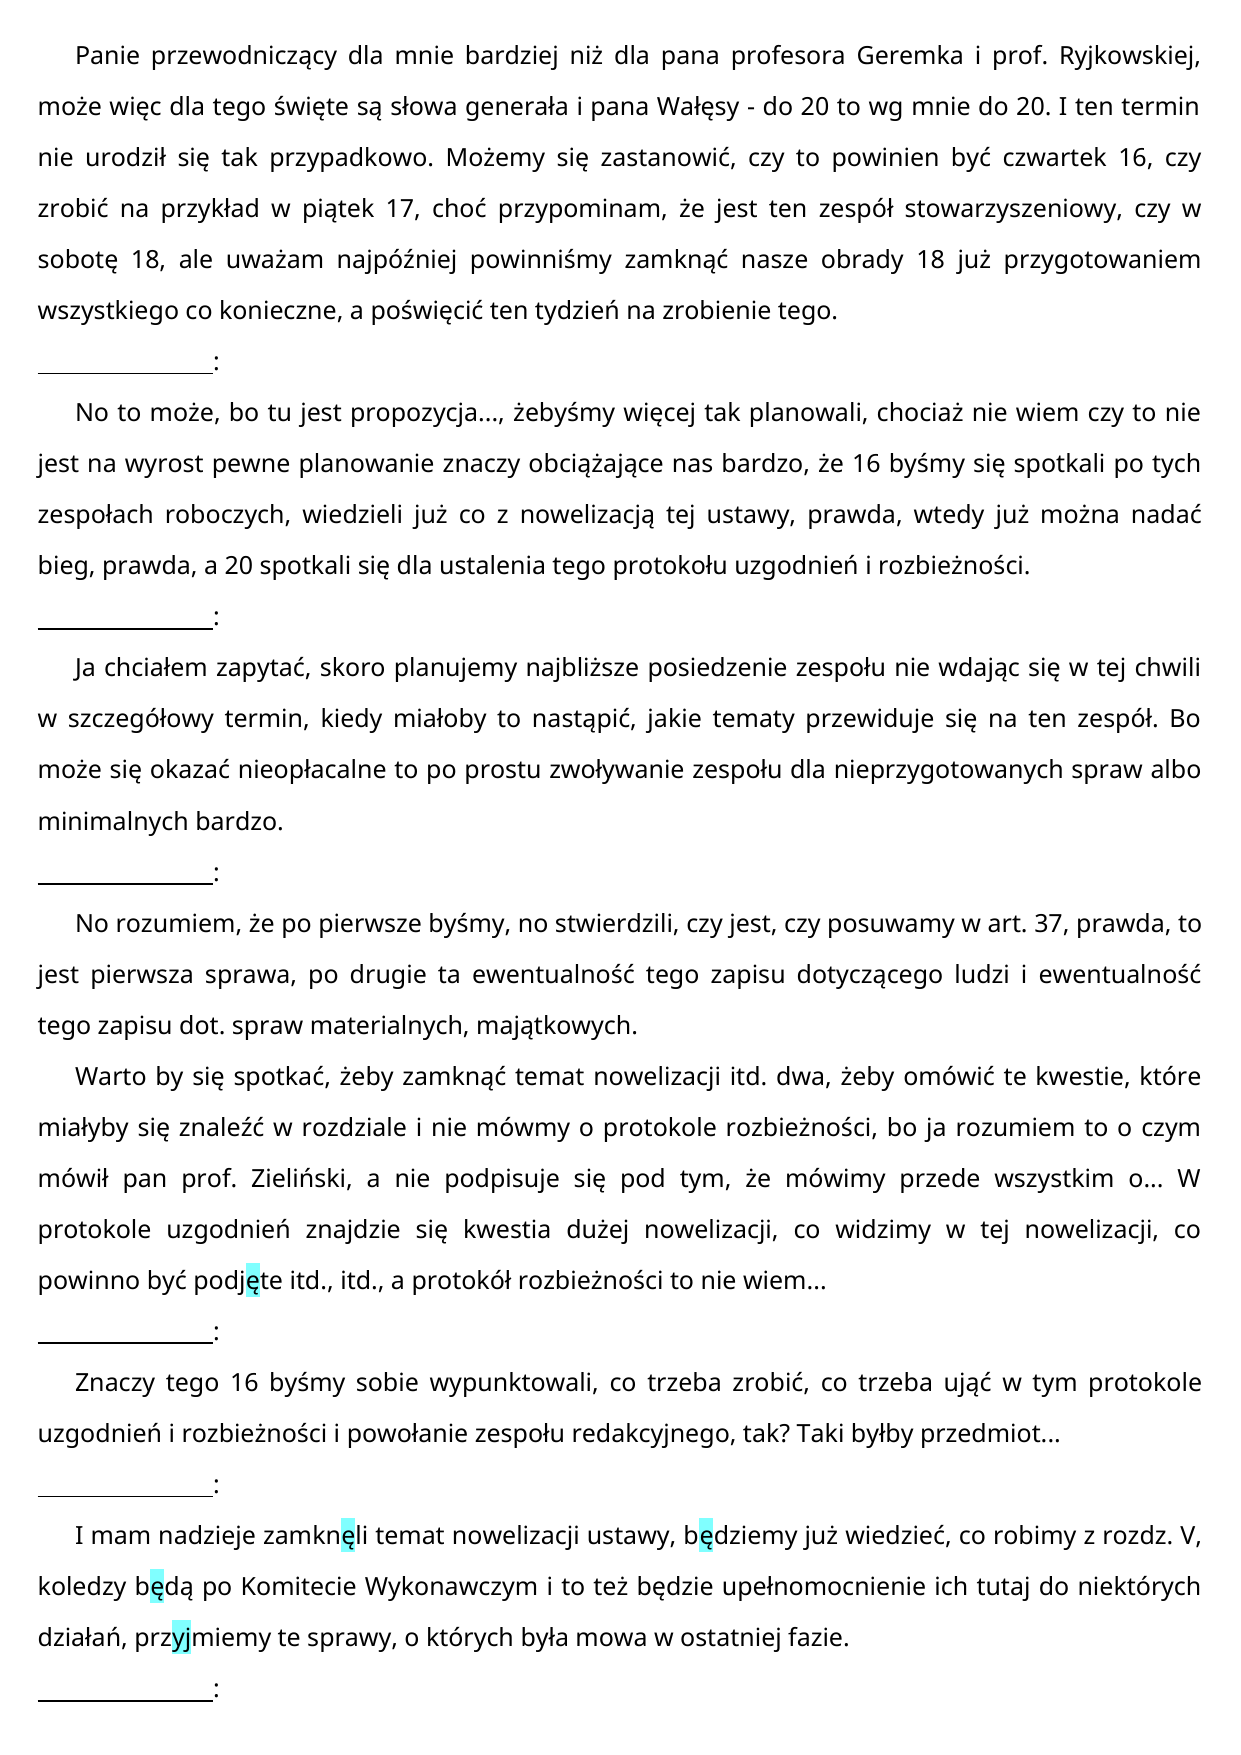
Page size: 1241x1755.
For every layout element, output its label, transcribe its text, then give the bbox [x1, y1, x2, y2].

text No to może, bo tu jest propozycja..., żebyśmy więcej tak planowali, chociaż nie wiem czy to nie jest na wyrost pewne planowanie znaczy obciążające nas bardzo, że 16 byśmy się spotkali po tych zespołach roboczych, wiedzieli już co z nowelizacją tej ustawy, prawda, wtedy już można nadać bieg, prawda, a 20 spotkali się dla ustalenia tego protokołu uzgodnień i rozbieżności. [37, 395, 1203, 582]
text : [37, 1313, 1203, 1348]
text : [37, 854, 1203, 888]
text No rozumiem, że po pierwsze byśmy, no stwierdzili, czy jest, czy posuwamy w art. 37, prawda, to jest pierwsza sprawa, po drugie ta ewentualność tego zapisu dotyczącego ludzi i ewentualność tego zapisu dot. spraw materialnych, majątkowych. [37, 905, 1203, 1041]
text Znaczy tego 16 byśmy sobie wypunktowali, co trzeba zrobić, co trzeba ująć w tym protokole uzgodnień i rozbieżności i powołanie zespołu redakcyjnego, tak? Taki byłby przedmiot... [37, 1364, 1203, 1450]
text Warto by się spotkać, żeby zamknąć temat nowelizacji itd. dwa, żeby omówić te kwestie, które miałyby się znaleźć w rozdziale i nie mówmy o protokole rozbieżności, bo ja rozumiem to o czym mówił pan prof. Zieliński, a nie podpisuje się pod tym, że mówimy przede wszystkim o... W protokole uzgodnień znajdzie się kwestia dużej nowelizacji, co widzimy w tej nowelizacji, co powinno być podjęte itd., itd., a protokół rozbieżności to nie wiem... [37, 1058, 1203, 1297]
text Panie przewodniczący dla mnie bardziej niż dla pana profesora Geremka i prof. Ryjkowskiej, może więc dla tego święte są słowa generała i pana Wałęsy - do 20 to wg mnie do 20. I ten termin nie urodził się tak przypadkowo. Możemy się zastanowić, czy to powinien być czwartek 16, czy zrobić na przykład w piątek 17, choć przypominam, że jest ten zespół stowarzyszeniowy, czy w sobotę 18, ale uważam najpóźniej powinniśmy zamknąć nasze obrady 18 już przygotowaniem wszystkiego co konieczne, a poświęcić ten tydzień na zrobienie tego. [37, 37, 1203, 327]
text Ja chciałem zapytać, skoro planujemy najbliższe posiedzenie zespołu nie wdając się w tej chwili w szczegółowy termin, kiedy miałoby to nastąpić, jakie tematy przewiduje się na ten zespół. Bo może się okazać nieopłacalne to po prostu zwoływanie zespołu dla nieprzygotowanych spraw albo minimalnych bardzo. [37, 650, 1203, 837]
text : [37, 1671, 1203, 1705]
text I mam nadzieje zamknęli temat nowelizacji ustawy, będziemy już wiedzieć, co robimy z rozdz. V, koledzy będą po Komitecie Wykonawczym i to też będzie upełnomocnienie ich tutaj do niektórych działań, przyjmiemy te sprawy, o których była mowa w ostatniej fazie. [37, 1518, 1203, 1654]
text : [37, 1467, 1203, 1501]
text : [37, 344, 1203, 378]
text : [37, 599, 1203, 633]
